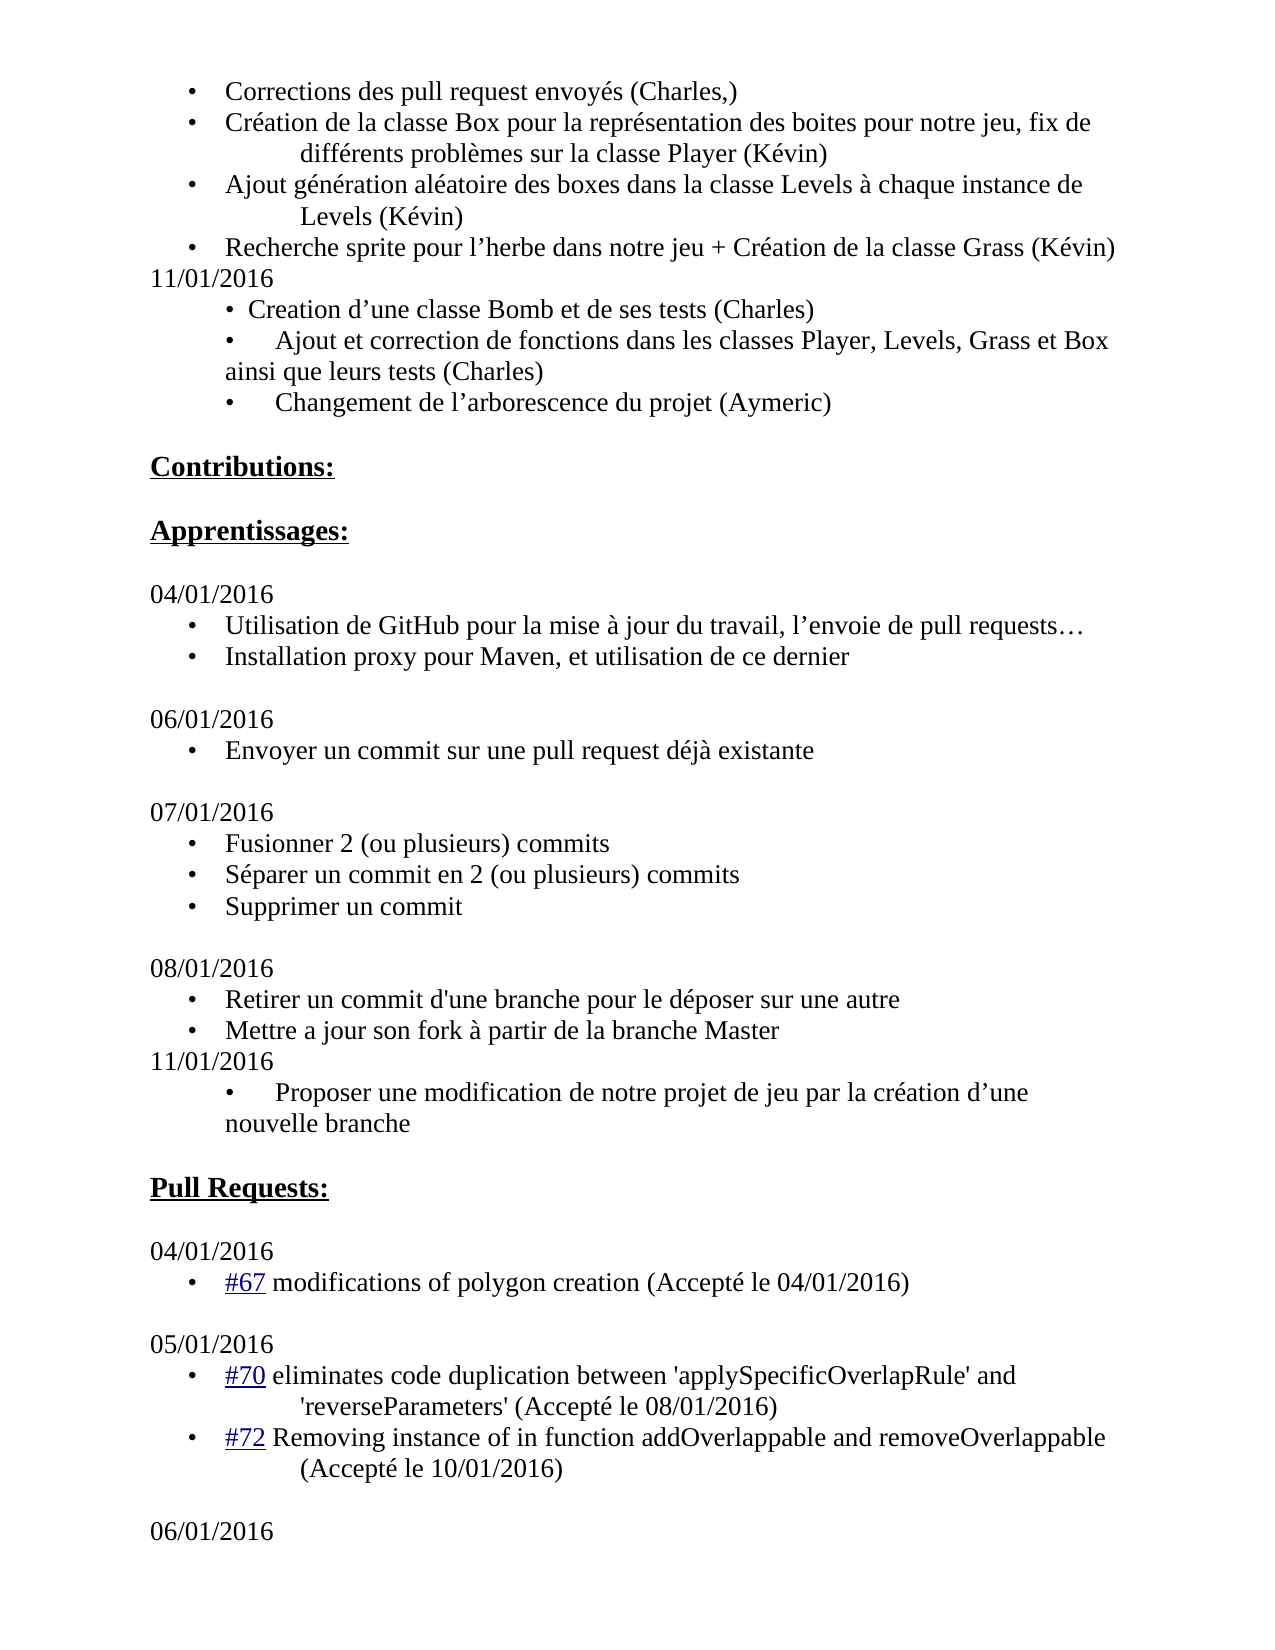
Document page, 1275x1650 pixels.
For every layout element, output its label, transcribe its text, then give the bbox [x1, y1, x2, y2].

list Corrections des pull request envoyés (Charles,) [187, 75, 1125, 106]
text 07/01/2016 [150, 796, 1125, 827]
text 06/01/2016 [150, 703, 1125, 734]
text 11/01/2016 [150, 1045, 1125, 1076]
list #70 eliminates code duplication between 'applySpecificOverlapRule' and 'reverseParameters' (Accepté le 08/01/2016) [187, 1359, 1125, 1421]
text • Changement de l’arborescence du projet (Aymeric) [150, 386, 1125, 418]
list Supprimer un commit [187, 889, 1125, 921]
list #67 modifications of polygon creation (Accepté le 04/01/2016) [187, 1266, 1125, 1297]
list Envoyer un commit sur une pull request déjà existante [187, 734, 1125, 765]
list Ajout génération aléatoire des boxes dans la classe Levels à chaque instance de Levels (Kévin) [187, 168, 1125, 231]
list Fusionner 2 (ou plusieurs) commits [187, 827, 1125, 858]
list Recherche sprite pour l’herbe dans notre jeu + Création de la classe Grass (Kévin) [187, 231, 1125, 262]
text 08/01/2016 [150, 952, 1125, 983]
list Mettre a jour son fork à partir de la branche Master [187, 1014, 1125, 1045]
list Séparer un commit en 2 (ou plusieurs) commits [187, 858, 1125, 889]
list Retirer un commit d'une branche pour le déposer sur une autre [187, 983, 1125, 1014]
text Pull Requests: [150, 1170, 1125, 1203]
list Utilisation de GitHub pour la mise à jour du travail, l’envoie de pull requests… [187, 609, 1125, 640]
text 05/01/2016 [150, 1328, 1125, 1359]
text 04/01/2016 [150, 578, 1125, 609]
list Création de la classe Box pour la représentation des boites pour notre jeu, fix de différents problèmes sur la classe Player (Kévin) [187, 106, 1125, 168]
text • Creation d’une classe Bomb et de ses tests (Charles) [150, 293, 1125, 324]
text • Ajout et correction de fonctions dans les classes Player, Levels, Grass et Box ainsi que leurs tests (Charles) [150, 324, 1125, 386]
text • Proposer une modification de notre projet de jeu par la création d’une nouvelle branche [150, 1076, 1125, 1139]
text Contributions: [150, 449, 1125, 482]
text 04/01/2016 [150, 1234, 1125, 1266]
list #72 Removing instance of in function addOverlappable and removeOverlappable (Accepté le 10/01/2016) [187, 1421, 1125, 1484]
text Apprentissages: [150, 513, 1125, 547]
text 06/01/2016 [150, 1515, 1125, 1546]
list Installation proxy pour Maven, et utilisation de ce dernier [187, 640, 1125, 672]
text 11/01/2016 [150, 262, 1125, 293]
